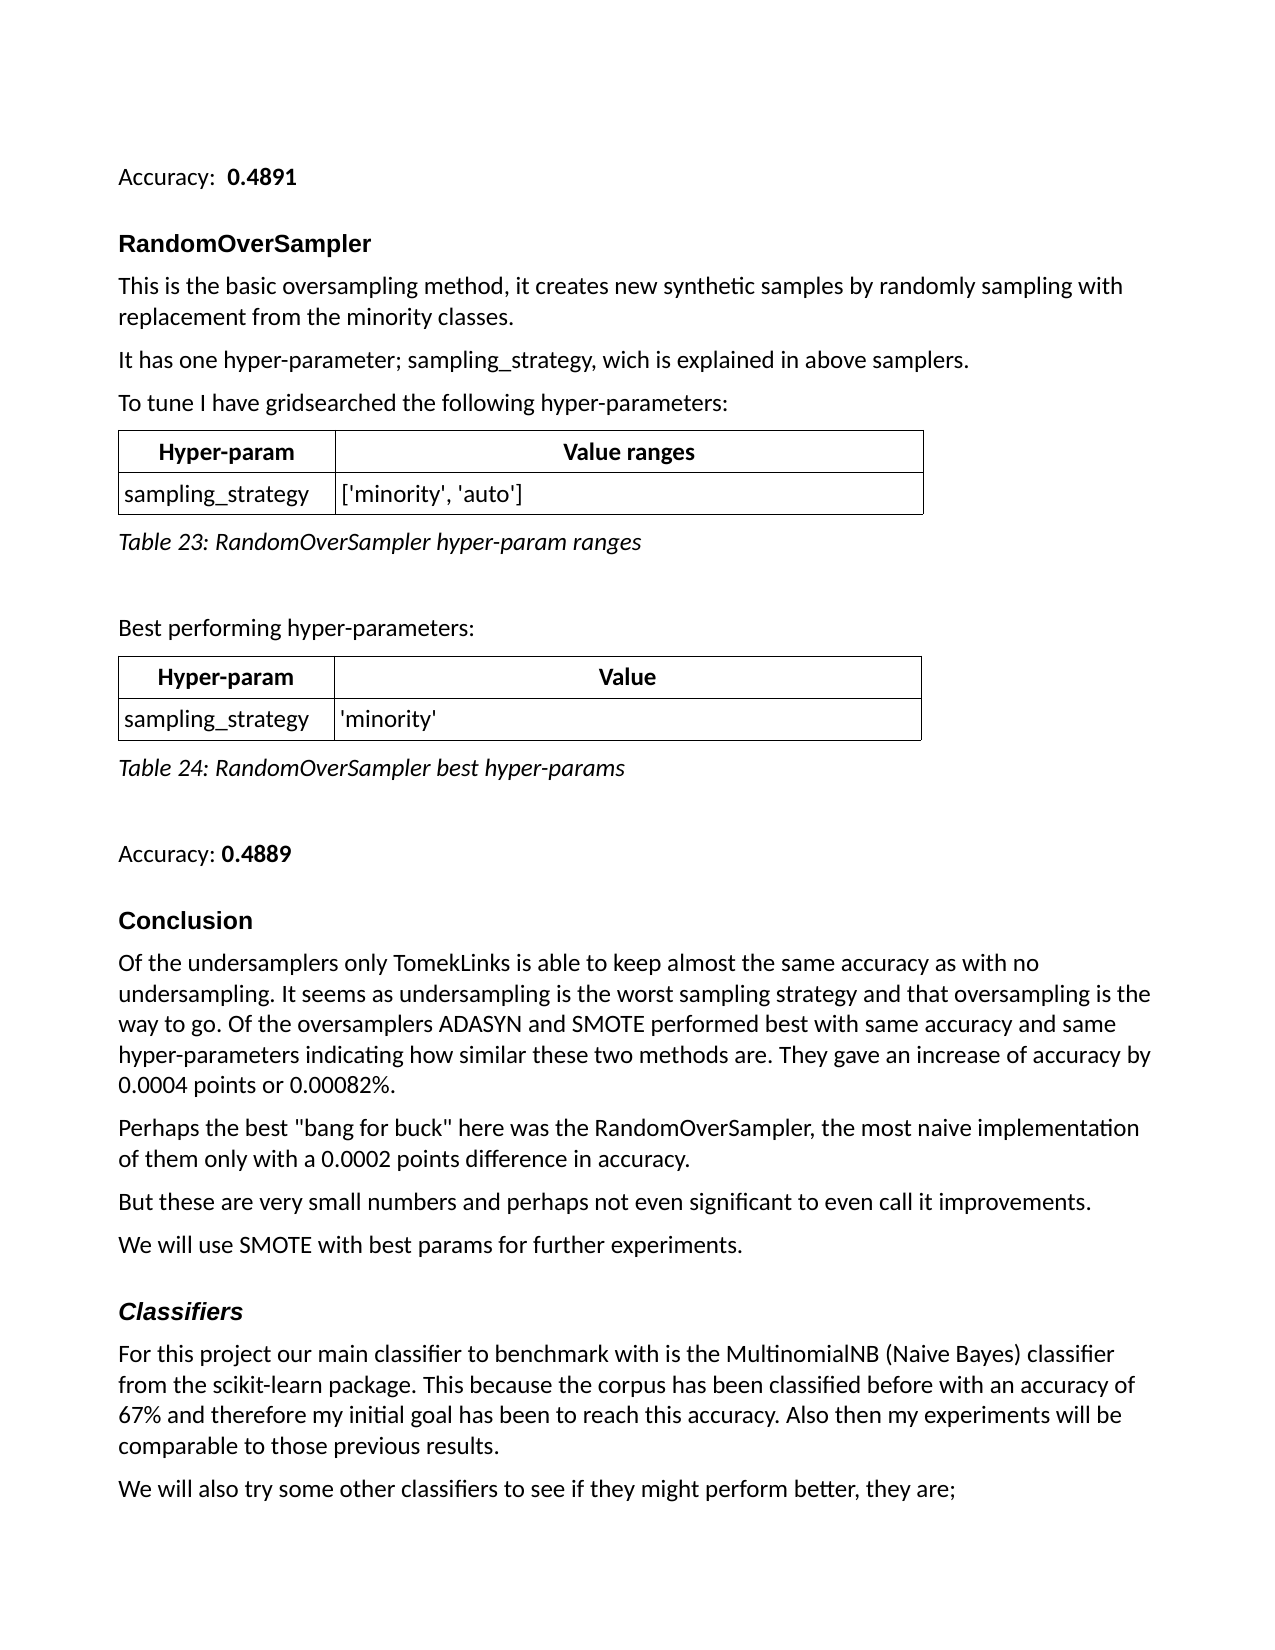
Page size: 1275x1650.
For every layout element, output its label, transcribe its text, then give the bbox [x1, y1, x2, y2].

subtitle Conclusion [118, 906, 1157, 935]
table_cell sampling_strategy [119, 473, 335, 514]
text To tune I have gridsearched the following hyper-parameters: [118, 387, 1157, 417]
table_header Hyper-param [119, 431, 335, 472]
text But these are very small numbers and perhaps not even significant to even call it improvements. [118, 1186, 1157, 1217]
text Table 24: RandomOverSampler best hyper-params [118, 752, 1157, 783]
subtitle RandomOverSampler [118, 229, 1157, 258]
text This is the basic oversampling method, it creates new synthetic samples by randomly sampling with replacement from the minority classes. [118, 270, 1157, 331]
table_cell ['minority', 'auto'] [336, 473, 923, 514]
subtitle Classifiers [118, 1297, 1157, 1326]
table_cell sampling_strategy [119, 699, 334, 740]
table_header Hyper-param [119, 657, 334, 698]
table_header Value [335, 657, 921, 698]
text Best performing hyper-parameters: [118, 613, 1157, 643]
text We will also try some other classifiers to see if they might perform better, they are; [118, 1473, 1157, 1503]
text Of the undersamplers only TomekLinks is able to keep almost the same accuracy as with no undersampling. It seems as undersampling is the worst sampling strategy and that oversampling is the way to go. Of the oversamplers ADASYN and SMOTE performed best with same accuracy and same hyper-parameters indicating how similar these two methods are. They gave an increase of accuracy by 0.0004 points or 0.00082%. [118, 947, 1157, 1100]
text We will use SMOTE with best params for further experiments. [118, 1229, 1157, 1260]
table_header Value ranges [336, 431, 923, 472]
table_cell 'minority' [335, 699, 921, 740]
text Accuracy: 0.4891 [118, 161, 1157, 192]
text For this project our main classifier to benchmark with is the MultinomialNB (Naive Bayes) classifier from the scikit-learn package. This because the corpus has been classified before with an accuracy of 67% and therefore my initial goal has been to reach this accuracy. Also then my experiments will be comparable to those previous results. [118, 1338, 1157, 1460]
text Perhaps the best "bang for buck" here was the RandomOverSampler, the most naive implementation of them only with a 0.0002 points difference in accuracy. [118, 1113, 1157, 1174]
text Table 23: RandomOverSampler hyper-param ranges [118, 527, 1157, 557]
text Accuracy: 0.4889 [118, 838, 1157, 869]
text It has one hyper-parameter; sampling_strategy, wich is explained in above samplers. [118, 344, 1157, 374]
